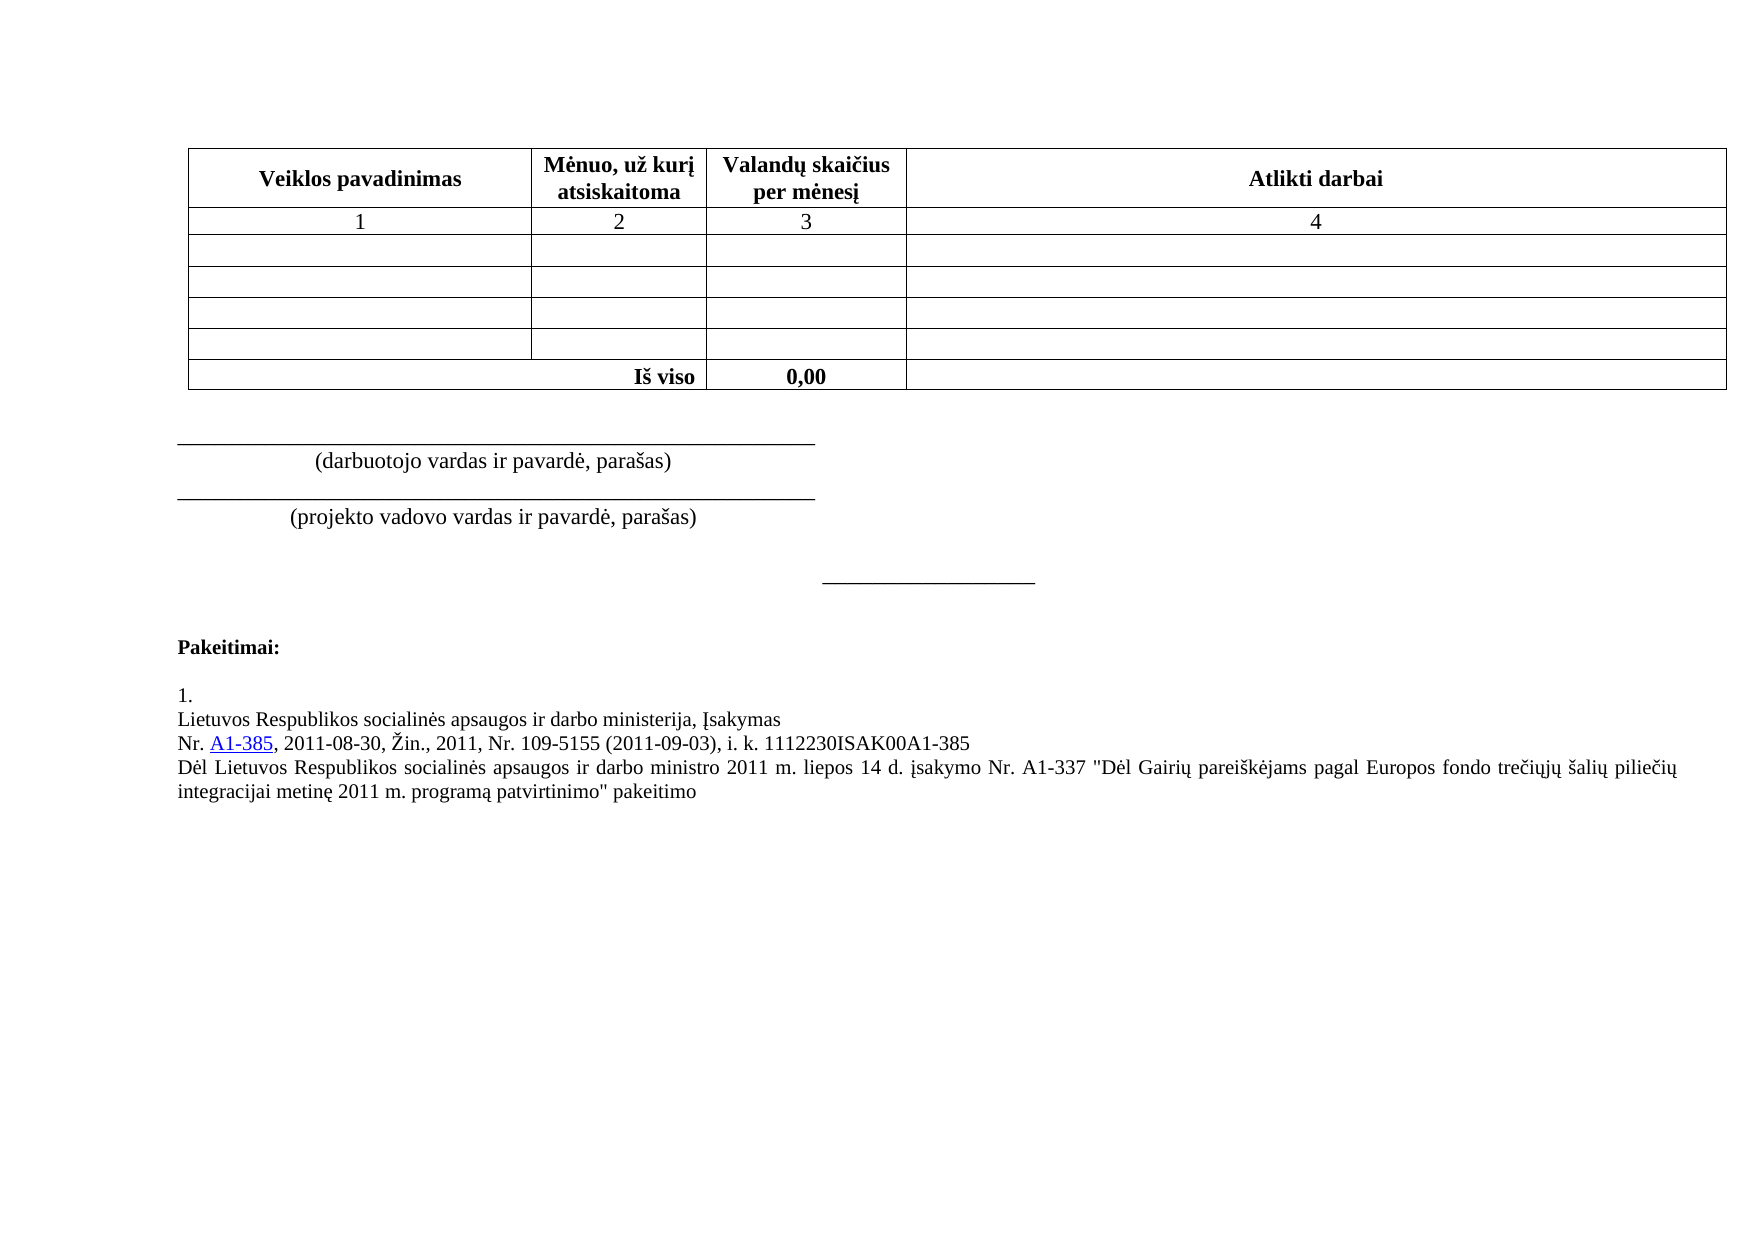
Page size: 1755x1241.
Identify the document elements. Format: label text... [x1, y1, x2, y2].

text (projekto vadovo vardas ir pavardė, parašas) [290, 503, 1680, 529]
table_cell [707, 235, 906, 266]
table_header Valandų skaičius per mėnesį [707, 149, 906, 207]
table_cell [532, 235, 706, 266]
table_cell Iš viso [189, 360, 706, 389]
table_cell [707, 298, 906, 328]
table_cell [907, 329, 1726, 359]
table_cell 4 [907, 208, 1726, 234]
text Nr. A1-385, 2011-08-30, Žin., 2011, Nr. 109-5155 (2011-09-03), i. k. 1112230ISAK00A1-385 [177, 731, 1680, 755]
table_header Veiklos pavadinimas [189, 149, 531, 207]
table_cell [907, 360, 1726, 389]
table_cell [532, 267, 706, 297]
table_cell [189, 298, 531, 328]
table_cell [189, 267, 531, 297]
text 1. [177, 683, 1680, 707]
text _________________ [177, 558, 1680, 587]
table_cell [707, 267, 906, 297]
table_cell 2 [532, 208, 706, 234]
text Dėl Lietuvos Respublikos socialinės apsaugos ir darbo ministro 2011 m. liepos 14 d. įsakymo Nr. A1-337 "Dėl Gairių pareiškėjams pagal Europos fondo trečiųjų šalių piliečių integracijai metinę 2011 m. programą patvirtinimo" pakeitimo [177, 755, 1680, 803]
table_cell [189, 235, 531, 266]
text ___________________________________________________ [177, 474, 1680, 503]
table_cell [907, 267, 1726, 297]
text ___________________________________________________ [177, 419, 1680, 448]
table_cell [907, 298, 1726, 328]
text Lietuvos Respublikos socialinės apsaugos ir darbo ministerija, Įsakymas [177, 707, 1680, 731]
table_cell [532, 298, 706, 328]
text Pakeitimai: [177, 635, 1680, 659]
table_cell 3 [707, 208, 906, 234]
table_cell [707, 329, 906, 359]
table_cell [189, 329, 531, 359]
table_cell [907, 235, 1726, 266]
table_header Atlikti darbai [907, 149, 1726, 207]
table_cell 0,00 [707, 360, 906, 389]
text (darbuotojo vardas ir pavardė, parašas) [315, 448, 1680, 474]
table_cell [532, 329, 706, 359]
table_cell 1 [189, 208, 531, 234]
table_header Mėnuo, už kurį atsiskaitoma [532, 149, 706, 207]
